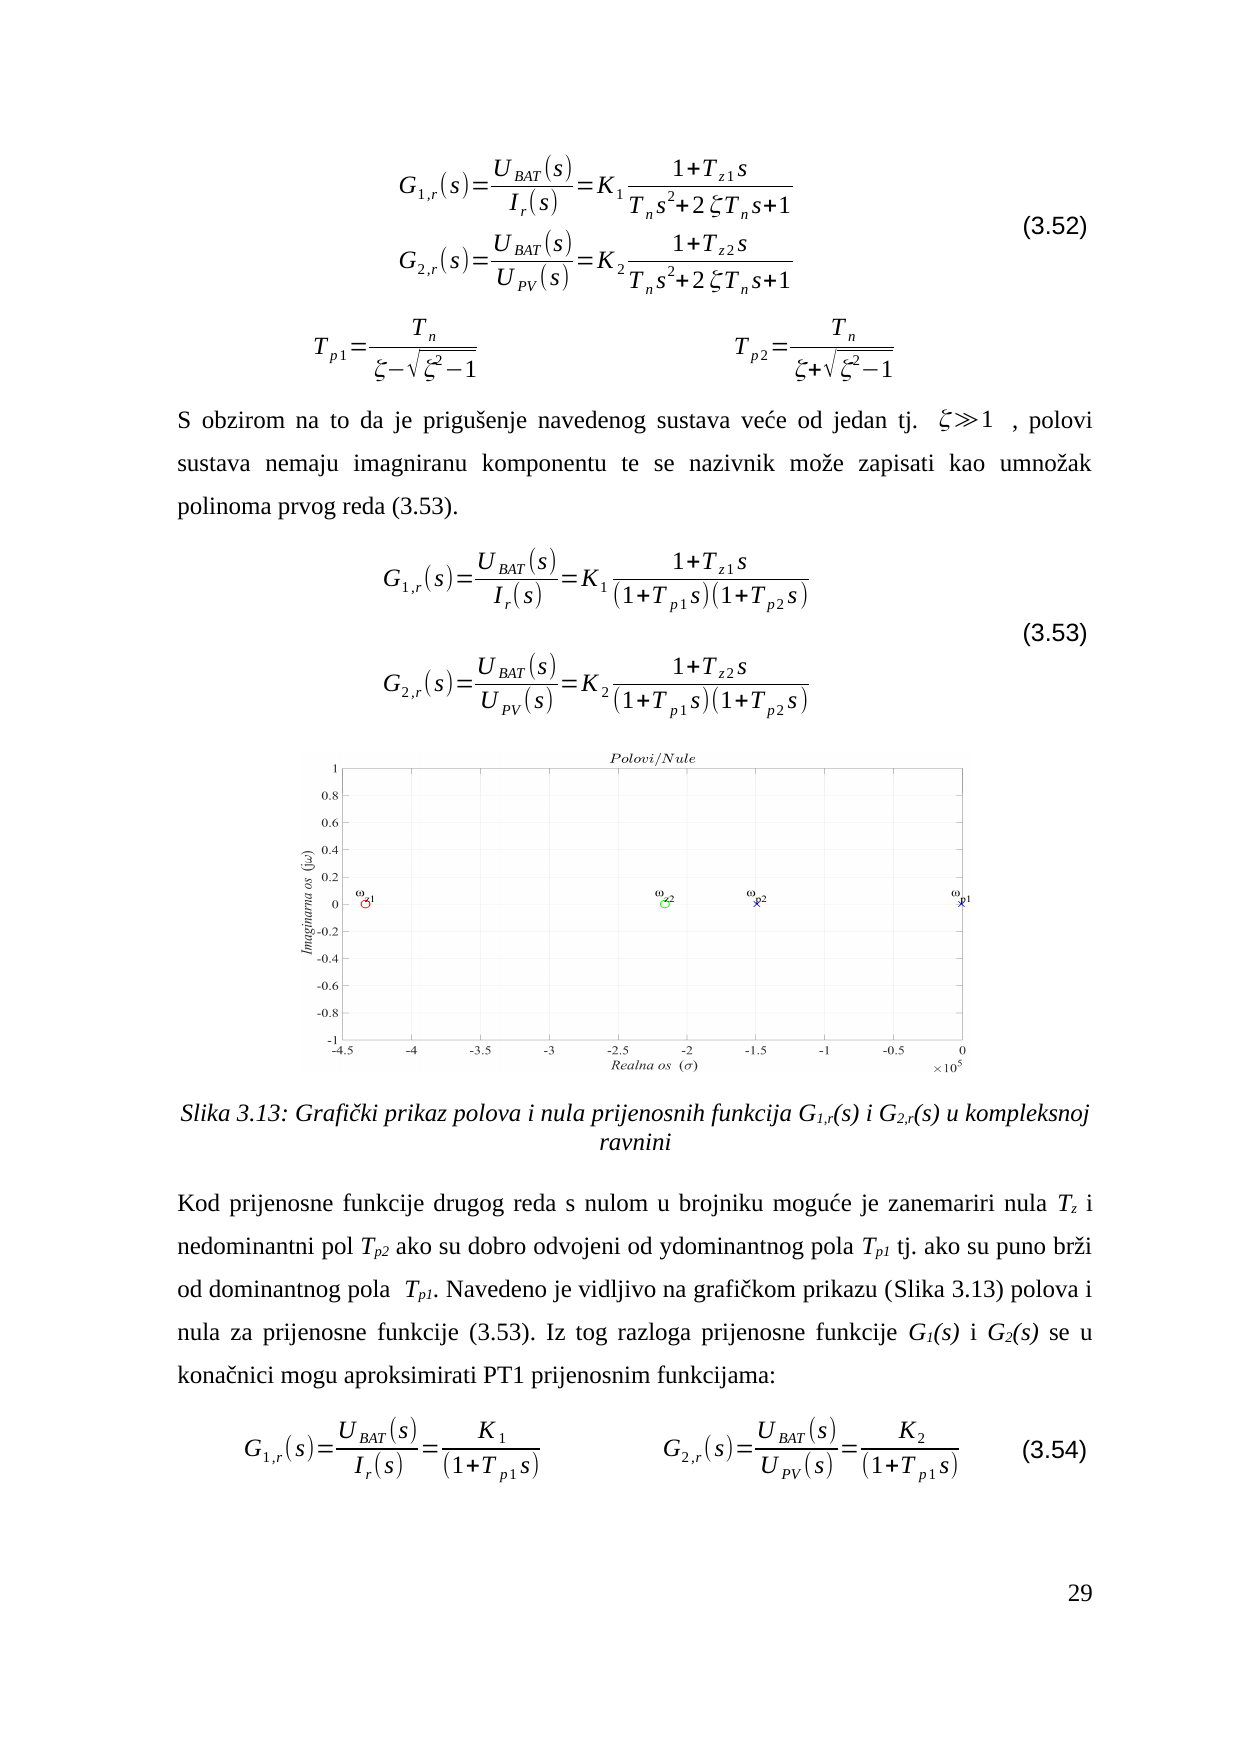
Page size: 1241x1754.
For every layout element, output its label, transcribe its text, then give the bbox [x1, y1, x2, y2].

table_cell [1015, 308, 1093, 393]
text Kod prijenosne funkcije drugog reda s nulom u brojniku moguće je zanemariri nula Tz i nedominantni pol Tp2 ako su dobro odvojeni od ydominantnog pola Tp1 tj. ako su puno brži od dominantnog pola Tp1. Navedeno je vidljivo na grafičkom prikazu (Slika 3.13) polova i nula za prijenosne funkcije (3.53). Iz tog razloga prijenosne funkcije G1(s) i G2(s) se u konačnici mogu aproksimirati PT1 prijenosnim funkcijama: [177, 1188, 1093, 1389]
text Slika 3.13: Grafički prikaz polova i nula prijenosnih funkcija G1,r(s) i G2,r(s) u kompleksnoj ravnini [177, 1098, 1093, 1156]
table_header (3.53) [1015, 540, 1093, 728]
table_header (3.52) [1015, 147, 1093, 308]
table_header [177, 1410, 608, 1493]
table_cell [615, 308, 1015, 393]
text S obzirom na to da je prigušenje navedenog sustava veće od jedan tj., polovi sustava nemaju imagniranu komponentu te se nazivnik može zapisati kao umnožak polinoma prvog reda (3.53). [177, 405, 1093, 520]
picture [300, 752, 971, 1073]
table_header [608, 1410, 1015, 1493]
table_header (3.54) [1015, 1410, 1093, 1493]
table_header [177, 147, 1015, 308]
table_header [177, 540, 1015, 728]
table_cell [177, 308, 614, 393]
